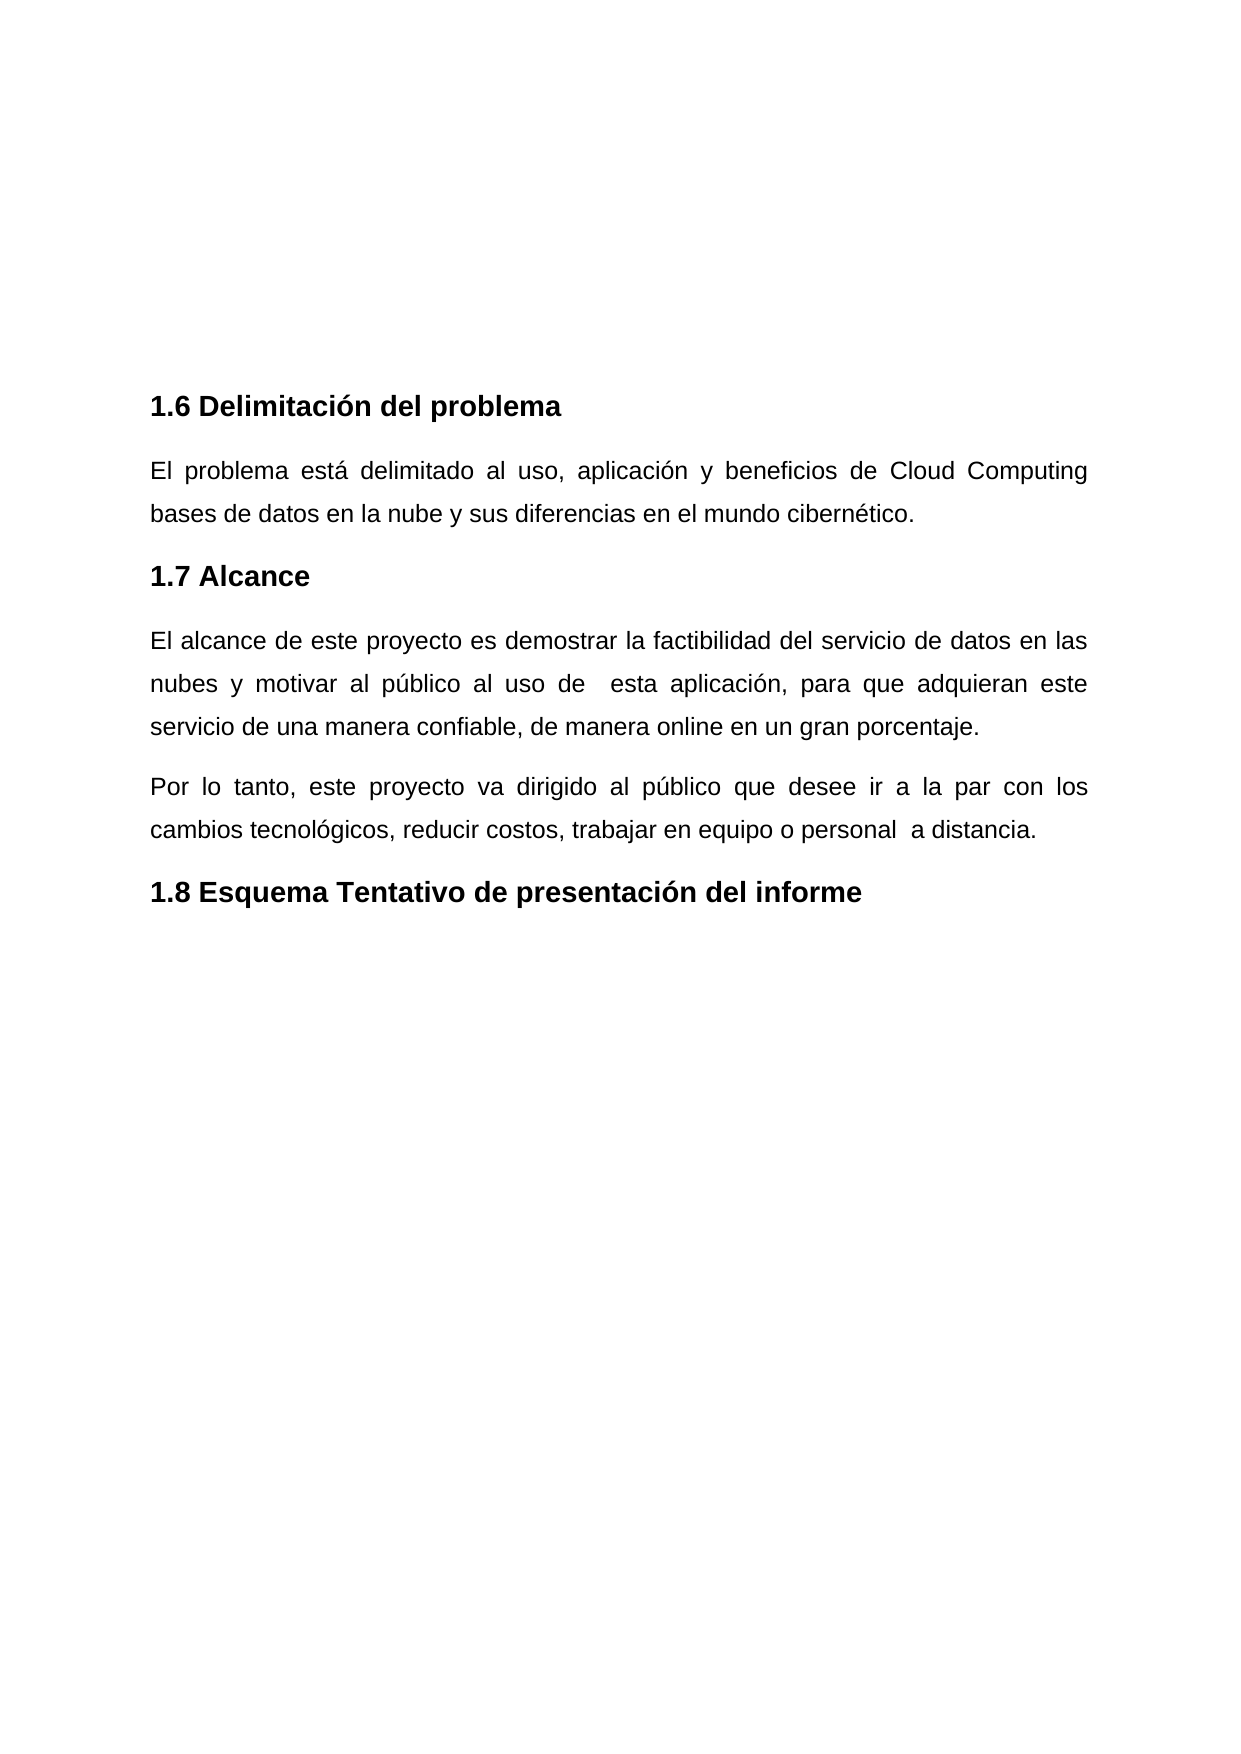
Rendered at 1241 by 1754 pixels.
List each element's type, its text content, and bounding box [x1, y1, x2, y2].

text 1.8 Esquema Tentativo de presentación del informe [150, 875, 1090, 908]
text 1.6 Delimitación del problema [150, 389, 1090, 423]
text El problema está delimitado al uso, aplicación y beneficios de Cloud Computing bases de datos en la nube y sus diferencias en el mundo cibernético. [150, 456, 1090, 528]
text Por lo tanto, este proyecto va dirigido al público que desee ir a la par con los cambios tecnológicos, reducir costos, trabajar en equipo o personal a distancia. [150, 772, 1090, 844]
text El alcance de este proyecto es demostrar la factibilidad del servicio de datos en las nubes y motivar al público al uso de esta aplicación, para que adquieran este servicio de una manera confiable, de manera online en un gran porcentaje. [150, 626, 1090, 741]
text 1.7 Alcance [150, 559, 1090, 593]
